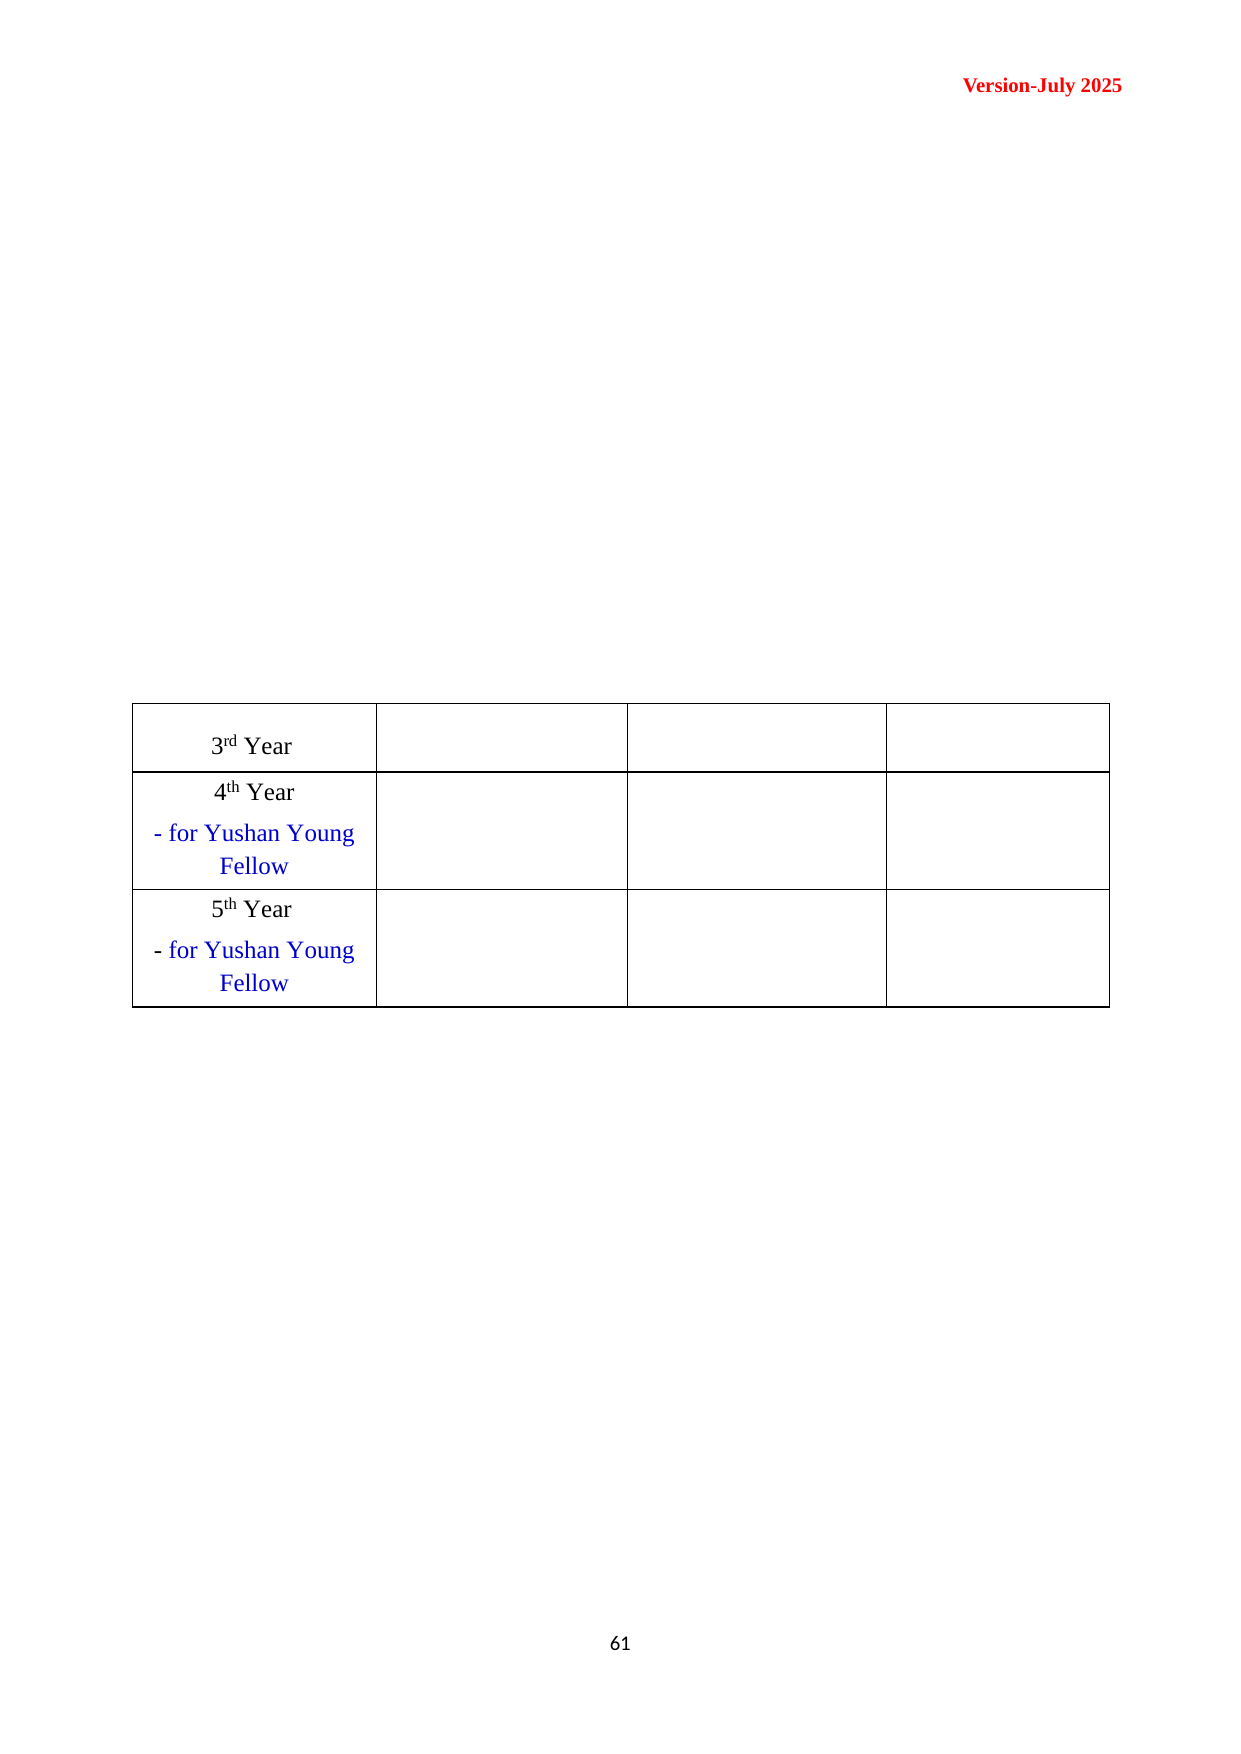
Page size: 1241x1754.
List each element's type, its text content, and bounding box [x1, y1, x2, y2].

table_cell [887, 773, 1109, 889]
table_cell [377, 704, 627, 771]
table_cell [377, 773, 627, 889]
table_cell [377, 890, 627, 1006]
table_cell [887, 704, 1109, 771]
table_cell 4th Year - for Yushan Young Fellow [133, 773, 376, 889]
table_cell 3rd Year [133, 704, 376, 771]
table_cell 5th Year - for Yushan Young Fellow [133, 890, 376, 1006]
table_cell [628, 773, 886, 889]
table_cell [628, 890, 886, 1006]
table_cell [628, 704, 886, 771]
table_cell [887, 890, 1109, 1006]
